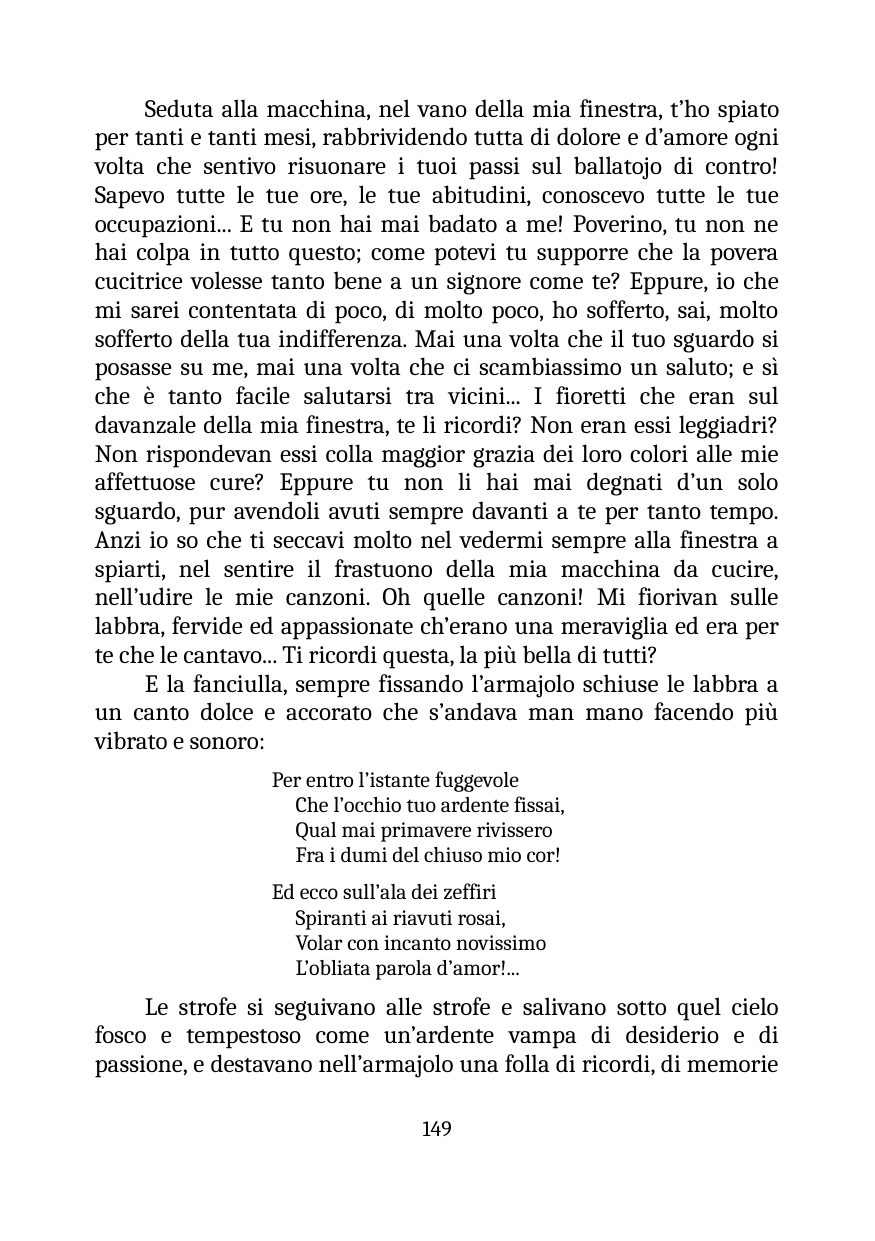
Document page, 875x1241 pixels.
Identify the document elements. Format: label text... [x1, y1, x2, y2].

text Volar con incanto novissimo [295, 931, 721, 956]
text E la fanciulla, sempre fissando l’armajolo schiuse le labbra a un canto dolce e accorato che s’andava man mano facendo più vibrato e sonoro: [94, 669, 779, 756]
text L’obliata parola d’amor!... [295, 956, 721, 981]
text Spiranti ai riavuti rosai, [295, 905, 721, 931]
text Ed ecco sull’ala dei zeffiri [272, 880, 721, 905]
text Qual mai primavere rivissero [295, 818, 721, 843]
text Le strofe si seguivano alle strofe e salivano sotto quel cielo fosco e tempestoso come un’ardente vampa di desiderio e di passione, e destavano nell’armajolo una folla di ricordi, di memorie [94, 993, 779, 1079]
text Fra i dumi del chiuso mio cor! [295, 843, 721, 868]
text Che l’occhio tuo ardente fissai, [295, 793, 721, 818]
text Seduta alla macchina, nel vano della mia finestra, t’ho spiato per tanti e tanti mesi, rabbrividendo tutta di dolore e d’amore ogni volta che sentivo risuonare i tuoi passi sul ballatojo di contro! Sapevo tutte le tue ore, le tue abitudini, conoscevo tutte le tue occupazioni... E tu non hai mai badato a me! Poverino, tu non ne hai colpa in tutto questo; come potevi tu supporre che la povera cucitrice volesse tanto bene a un signore come te? Eppure, io che mi sarei contentata di poco, di molto poco, ho sofferto, sai, molto sofferto della tua indifferenza. Mai una volta che il tuo sguardo si posasse su me, mai una volta che ci scambiassimo un saluto; e sì che è tanto facile salutarsi tra vicini... I fioretti che eran sul davanzale della mia finestra, te li ricordi? Non eran essi leggiadri? Non rispondevan essi colla maggior grazia dei loro colori alle mie affettuose cure? Eppure tu non li hai mai degnati d’un solo sguardo, pur avendoli avuti sempre davanti a te per tanto tempo. Anzi io so che ti seccavi molto nel vedermi sempre alla finestra a spiarti, nel sentire il frastuono della mia macchina da cucire, nell’udire le mie canzoni. Oh quelle canzoni! Mi fiorivan sulle labbra, fervide ed appassionate ch’erano una meraviglia ed era per te che le cantavo... Ti ricordi questa, la più bella di tutti? [94, 94, 779, 669]
text Per entro l’istante fuggevole [272, 767, 721, 793]
